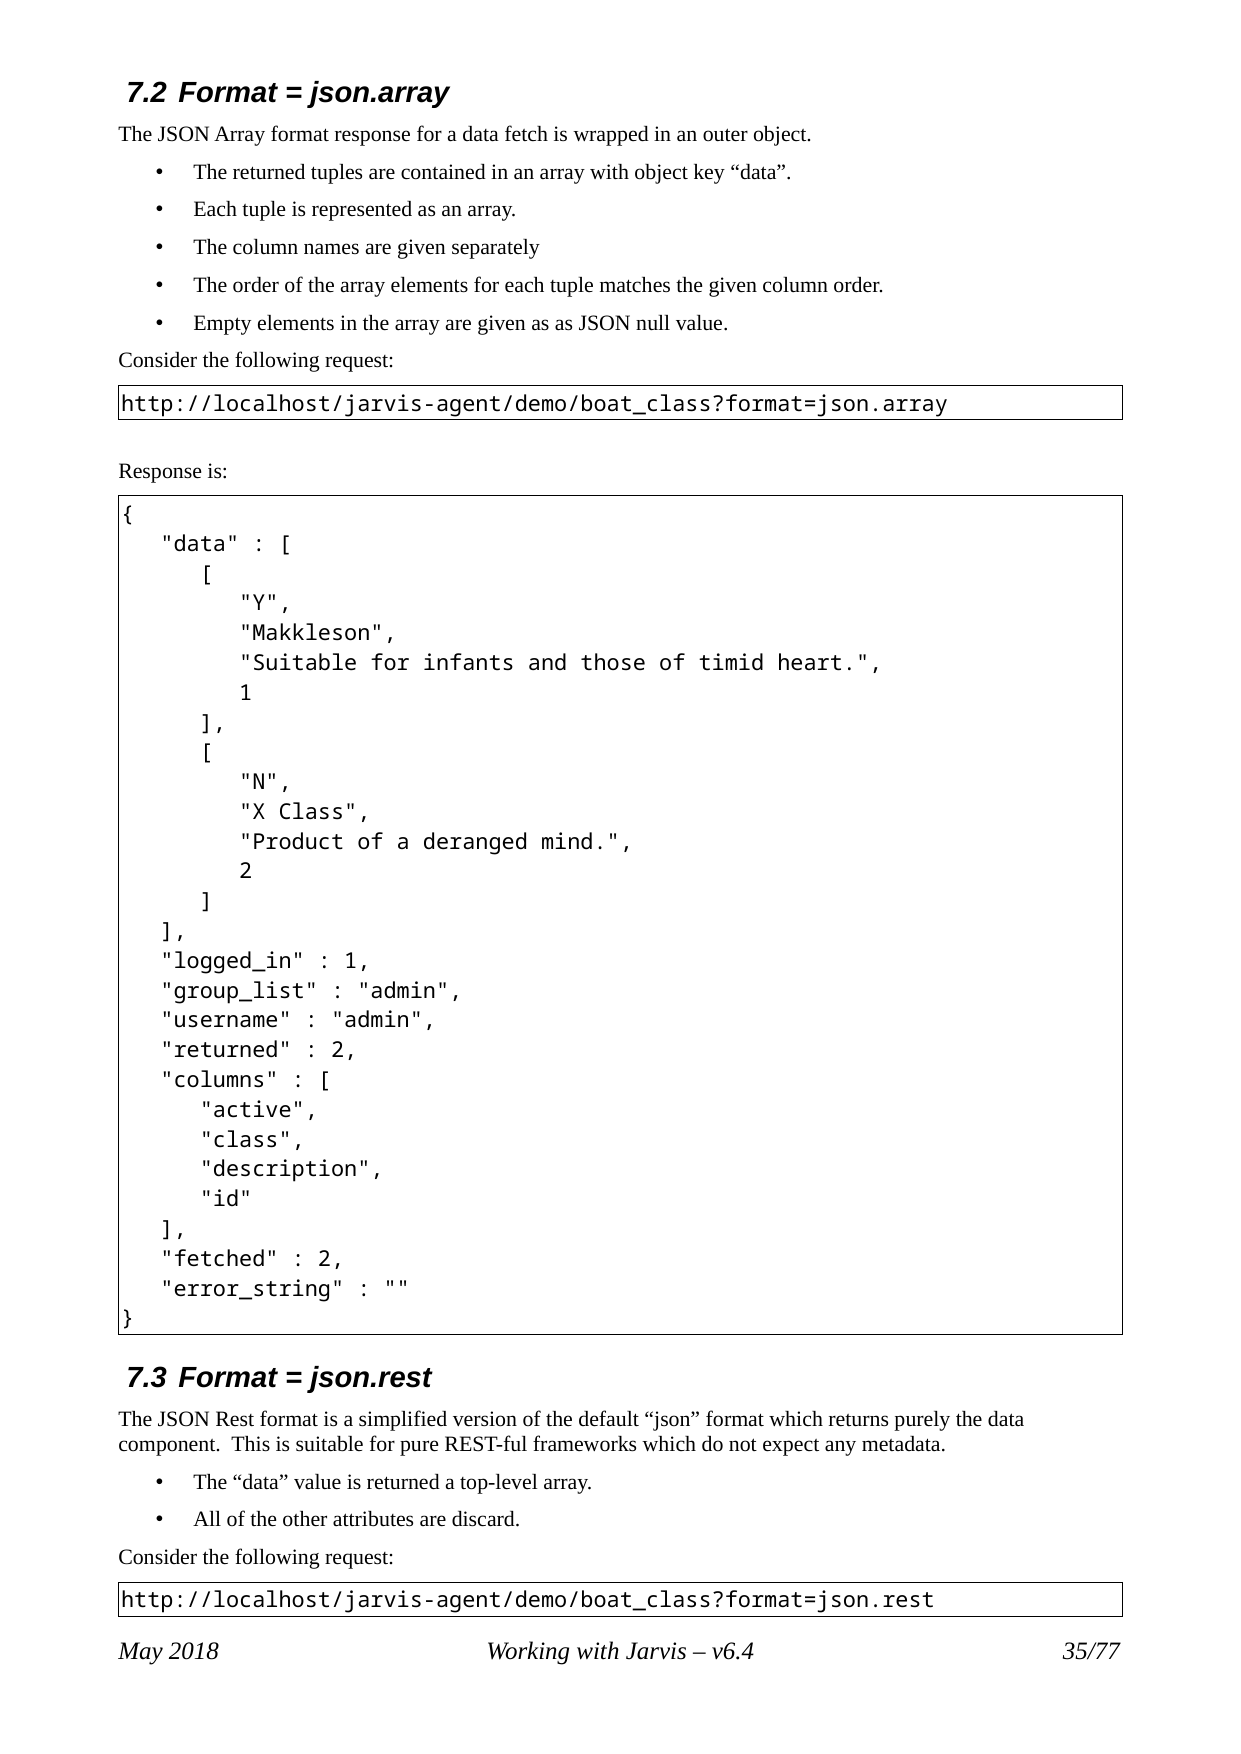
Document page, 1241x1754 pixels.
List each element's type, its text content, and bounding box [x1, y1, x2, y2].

text "Y", [119, 585, 1122, 614]
list The order of the array elements for each tuple matches the given column order. [156, 272, 1122, 297]
text "returned" : 2, [119, 1032, 1122, 1061]
text "N", [119, 763, 1122, 793]
text Response is: [118, 458, 1122, 483]
list The column names are given separately [156, 234, 1122, 259]
list Empty elements in the array are given as as JSON null value. [156, 309, 1122, 335]
text "active", [119, 1091, 1122, 1121]
text ] [119, 883, 1122, 912]
list The returned tuples are contained in an array with object key “data”. [156, 159, 1122, 184]
text "fetched" : 2, [119, 1240, 1122, 1270]
text { [119, 496, 1122, 525]
text "class", [119, 1121, 1122, 1151]
text Consider the following request: [118, 1544, 1122, 1569]
text "X Class", [119, 793, 1122, 823]
text "description", [119, 1151, 1122, 1181]
text ], [119, 704, 1122, 734]
text "logged_in" : 1, [119, 942, 1122, 972]
text 1 [119, 674, 1122, 704]
text ], [119, 1210, 1122, 1240]
subtitle Format = json.rest [118, 1360, 1122, 1393]
text "username" : "admin", [119, 1002, 1122, 1032]
subtitle Format = json.array [118, 75, 1122, 108]
list Each tuple is represented as an array. [156, 196, 1122, 222]
text "columns" : [ [119, 1061, 1122, 1091]
text The JSON Rest format is a simplified version of the default “json” format which returns purely the data component. This is suitable for pure REST-ful frameworks which do not expect any metadata. [118, 1406, 1122, 1456]
text 2 [119, 853, 1122, 883]
text Consider the following request: [118, 347, 1122, 372]
text [ [119, 734, 1122, 763]
text http://localhost/jarvis-agent/demo/boat_class?format=json.rest [119, 1583, 1122, 1616]
text "group_list" : "admin", [119, 972, 1122, 1002]
text "Makkleson", [119, 614, 1122, 644]
list The “data” value is returned a top-level array. [156, 1469, 1122, 1494]
text "error_string" : "" [119, 1270, 1122, 1300]
text [ [119, 555, 1122, 585]
list All of the other attributes are discard. [156, 1506, 1122, 1532]
text } [119, 1300, 1122, 1334]
text http://localhost/jarvis-agent/demo/boat_class?format=json.array [119, 386, 1122, 419]
text "Suitable for infants and those of timid heart.", [119, 644, 1122, 674]
text "data" : [ [119, 525, 1122, 555]
text "id" [119, 1181, 1122, 1210]
text The JSON Array format response for a data fetch is wrapped in an outer object. [118, 121, 1122, 146]
text ], [119, 912, 1122, 942]
text "Product of a deranged mind.", [119, 823, 1122, 853]
